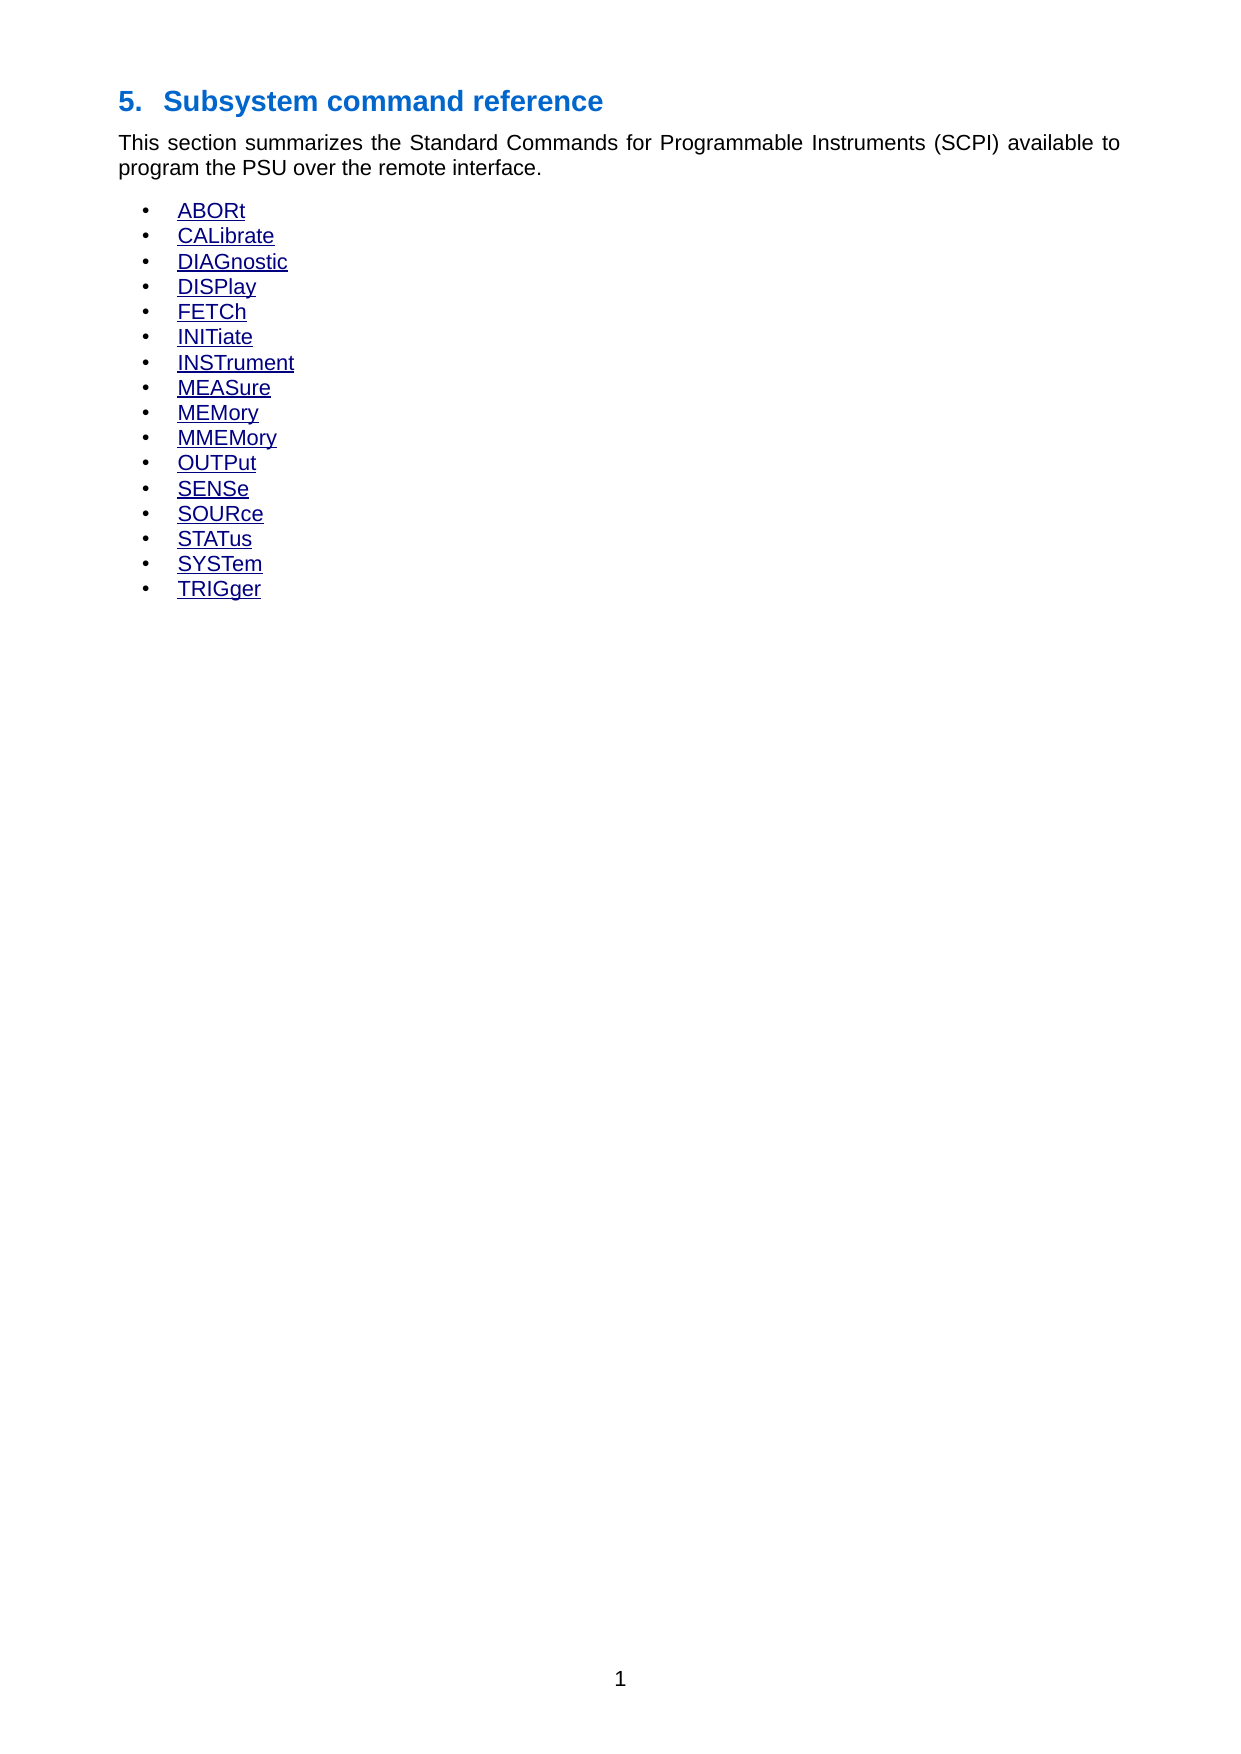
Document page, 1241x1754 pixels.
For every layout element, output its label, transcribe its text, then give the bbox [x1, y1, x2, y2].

list FETCh [142, 299, 1110, 324]
list TRIGger [142, 576, 1110, 602]
list OUTPut [142, 450, 1110, 476]
text This section summarizes the Standard Commands for Programmable Instruments (SCPI) available to program the PSU over the remote interface. [118, 130, 1122, 181]
subtitle Subsystem command reference [118, 84, 1122, 118]
list SENSe [142, 476, 1110, 501]
list MMEMory [142, 425, 1110, 450]
list MEASure [142, 375, 1110, 400]
list INSTrument [142, 349, 1110, 375]
list CALibrate [142, 223, 1110, 249]
list MEMory [142, 400, 1110, 425]
list ABORt [142, 198, 1110, 223]
list SYSTem [142, 551, 1110, 576]
list DISPlay [142, 274, 1110, 299]
list SOURce [142, 501, 1110, 526]
list DIAGnostic [142, 249, 1110, 274]
list INITiate [142, 324, 1110, 349]
list STATus [142, 526, 1110, 551]
